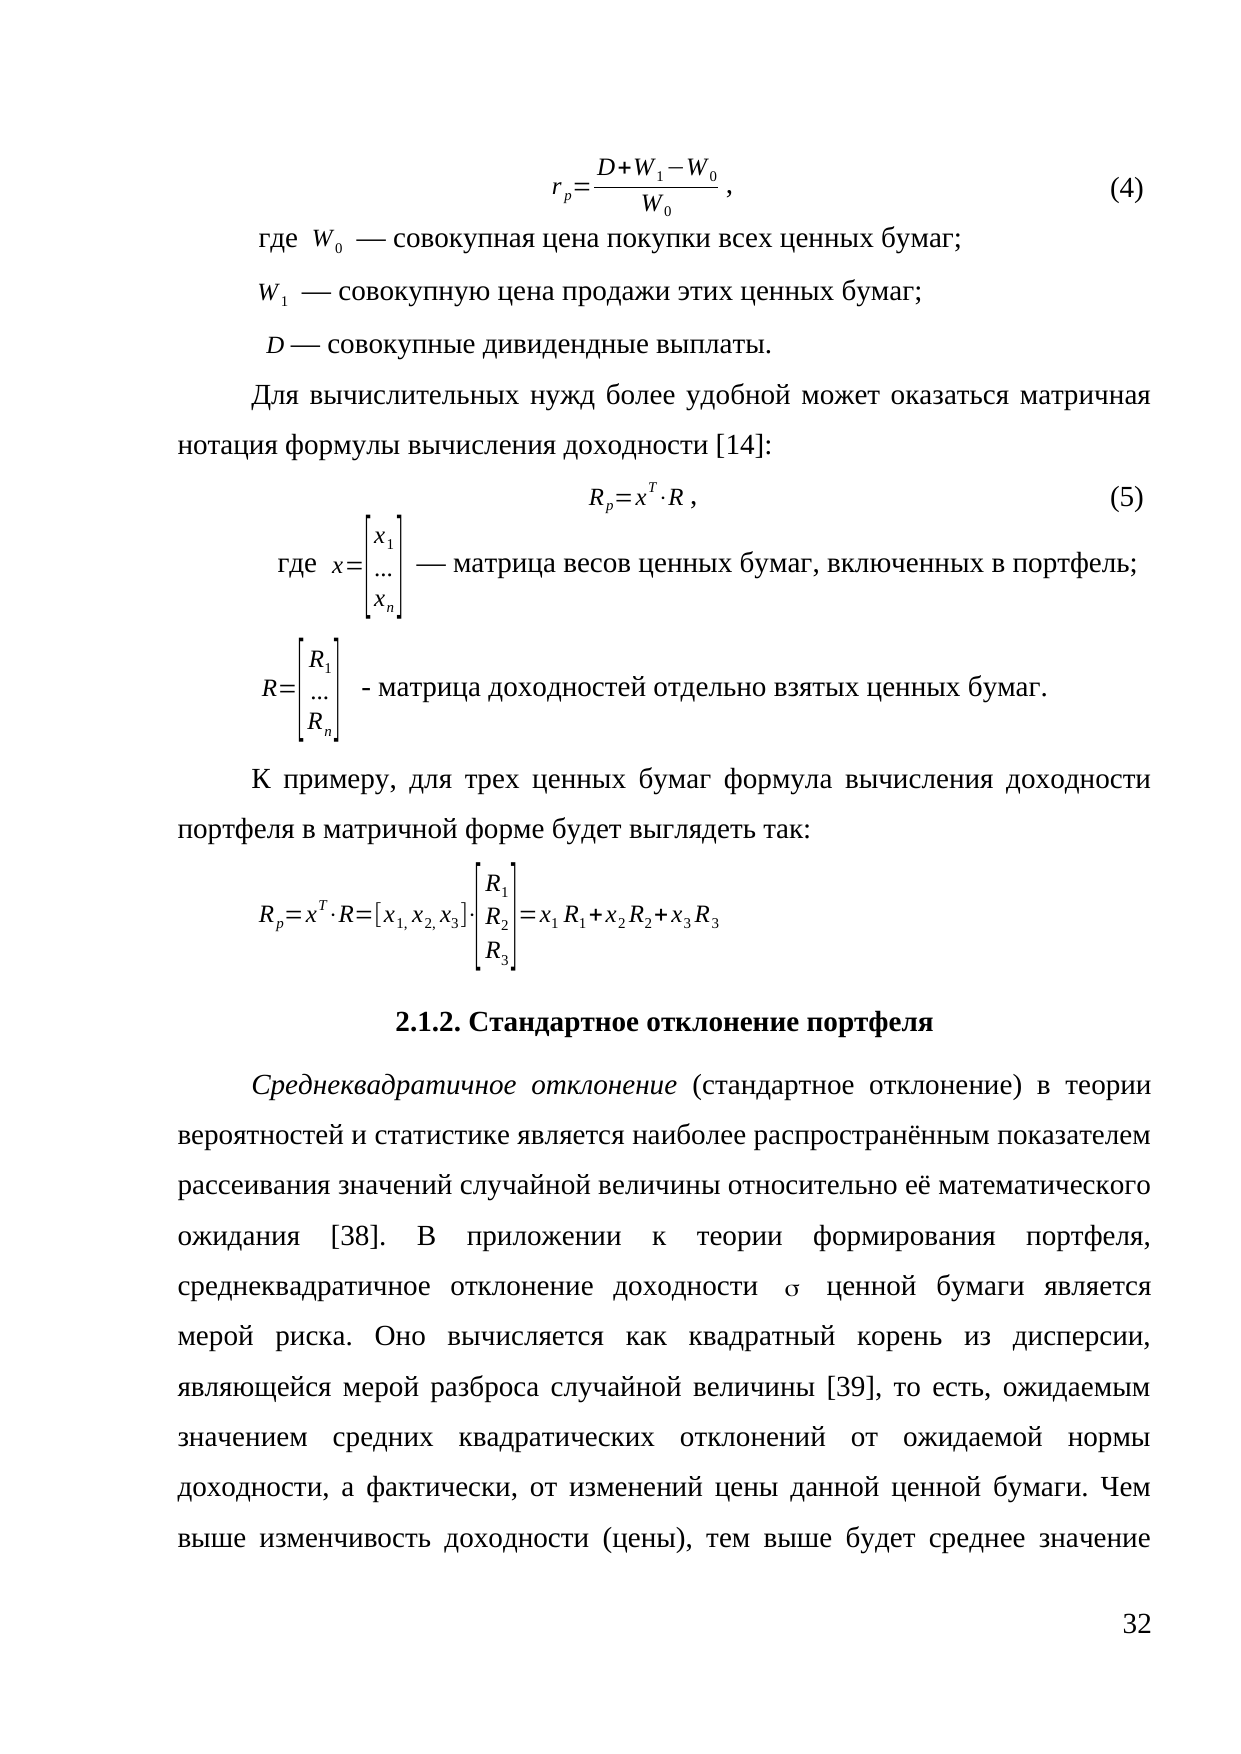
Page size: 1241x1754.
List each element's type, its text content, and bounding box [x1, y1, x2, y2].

table_header (5) [1027, 478, 1152, 514]
text Среднеквадратичное отклонение (стандартное отклонение) в теории вероятностей и статистике является наиболее распространённым показателем рассеивания значений случайной величины относительно её математического ожидания [38]. В приложении к теории формирования портфеля, среднеквадратичное отклонение доходности ценной бумаги является мерой риска. Оно вычисляется как квадратный корень из дисперсии, являющейся мерой разброса случайной величины [39], то есть, ожидаемым значением средних квадратических отклонений от ожидаемой нормы доходности, а фактически, от изменений цены данной ценной бумаги. Чем выше изменчивость доходности (цены), тем выше будет среднее значение [177, 1067, 1152, 1553]
text Для вычислительных нужд более удобной может оказаться матричная нотация формулы вычисления доходности [14]: [177, 377, 1152, 461]
text — совокупную цена продажи этих ценных бумаг; [177, 273, 1152, 310]
text - матрица доходностей отдельно взятых ценных бумаг. [177, 637, 1152, 744]
table_header , [177, 478, 1027, 515]
text — совокупные дивидендные выплаты. [177, 326, 1152, 360]
text где — совокупная цена покупки всех ценных бумаг; [177, 220, 1152, 256]
text К примеру, для трех ценных бумаг формула вычисления доходности портфеля в матричной форме будет выглядеть так: [177, 761, 1152, 845]
table_header (4) [1027, 154, 1152, 220]
text где — матрица весов ценных бумаг, включенных в портфель; [177, 514, 1152, 621]
subtitle 2.1.2. Стандартное отклонение портфеля [177, 1004, 1152, 1038]
table_header , [177, 154, 1027, 220]
